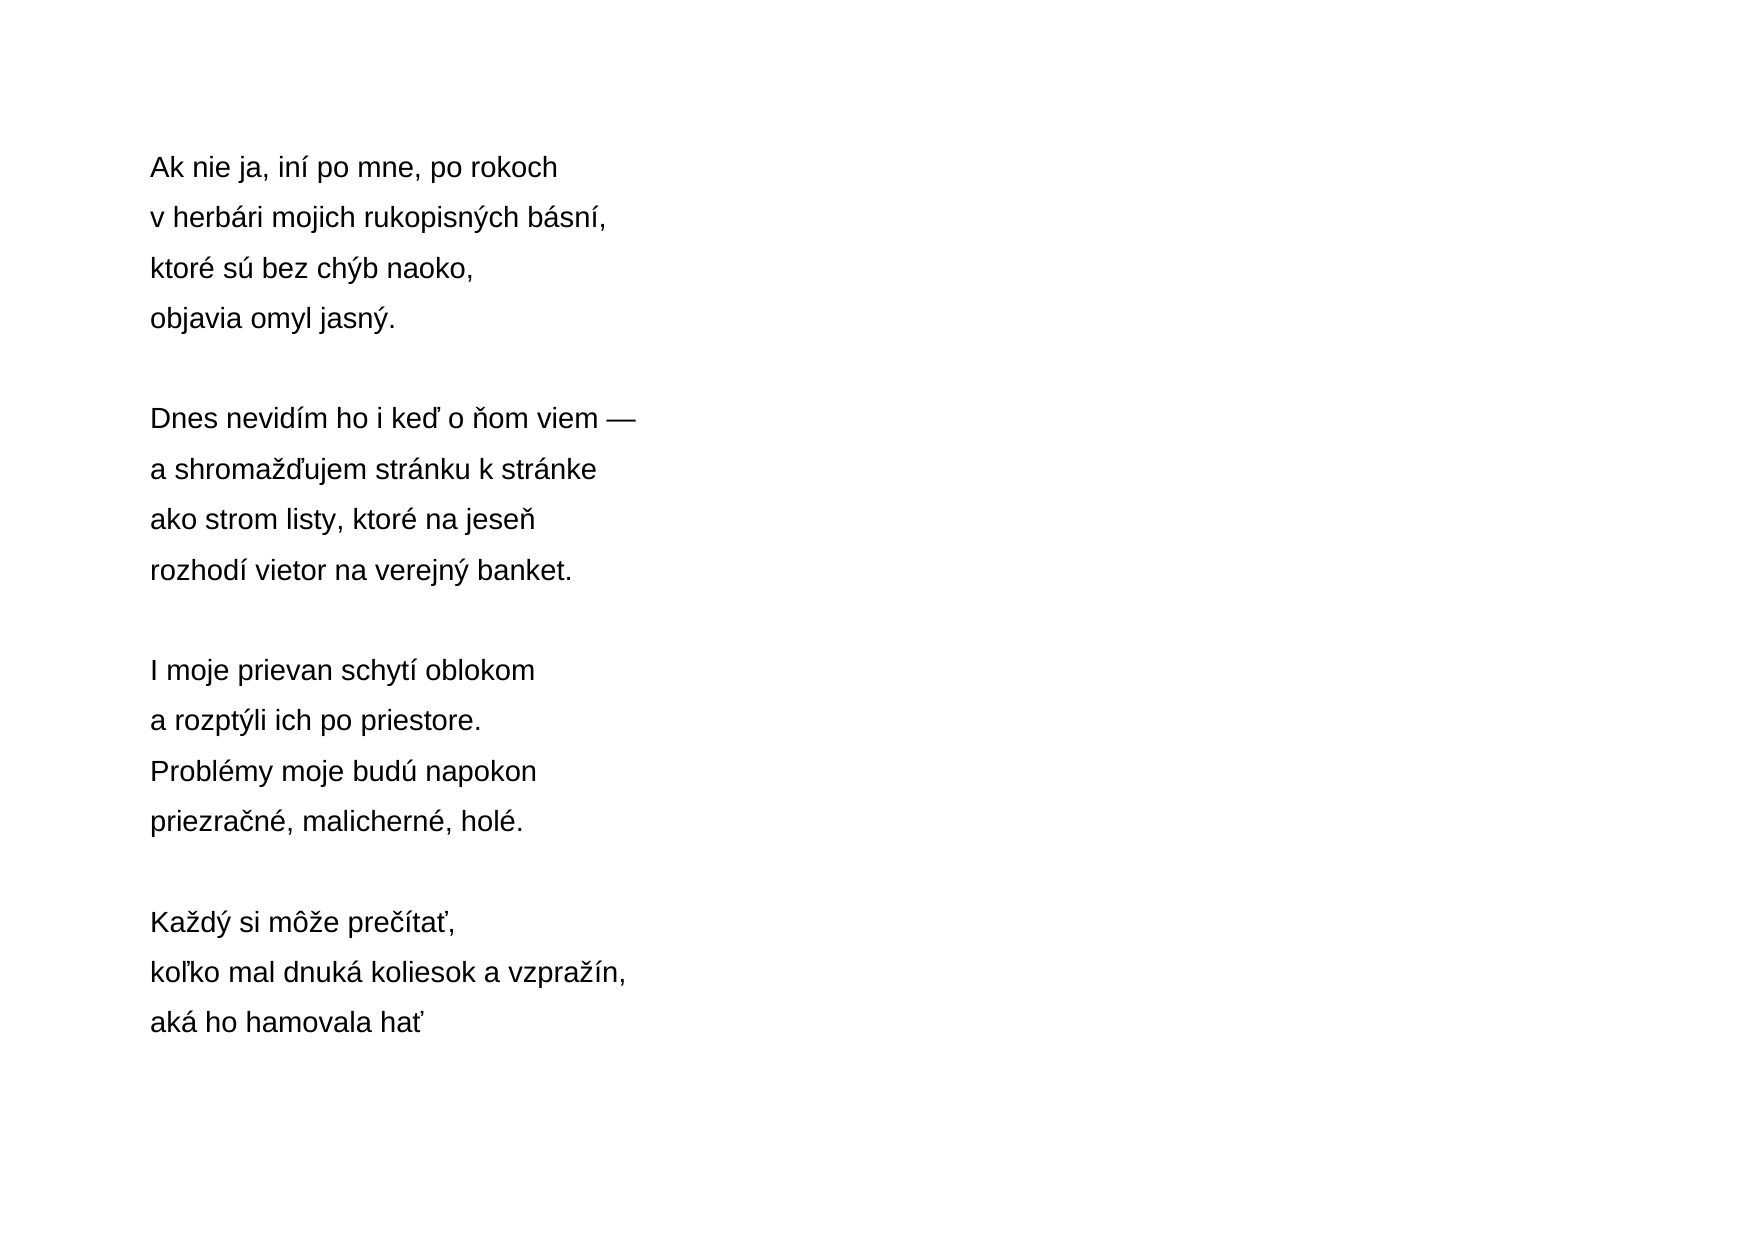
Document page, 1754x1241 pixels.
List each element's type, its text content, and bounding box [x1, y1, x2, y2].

text Ak nie ja, iní po mne, po rokoch [150, 150, 1243, 183]
text koľko mal dnuká koliesok a vzpražín, [150, 955, 1243, 988]
text aká ho hamovala hať [150, 1005, 1243, 1039]
text a rozptýli ich po priestore. [150, 703, 1243, 737]
text v herbári mojich rukopisných básní, [150, 200, 1243, 234]
text ako strom listy, ktoré na jeseň [150, 502, 1243, 536]
text rozhodí vietor na verejný banket. [150, 552, 1243, 586]
text priezračné, malicherné, holé. [150, 804, 1243, 838]
text Problémy moje budú napokon [150, 754, 1243, 787]
text ktoré sú bez chýb naoko, [150, 251, 1243, 284]
text Každý si môže prečítať, [150, 905, 1243, 938]
text Dnes nevidím ho i keď o ňom viem — [150, 402, 1243, 435]
text I moje prievan schytí oblokom [150, 653, 1243, 687]
text a shromažďujem stránku k stránke [150, 452, 1243, 485]
text objavia omyl jasný. [150, 301, 1243, 334]
